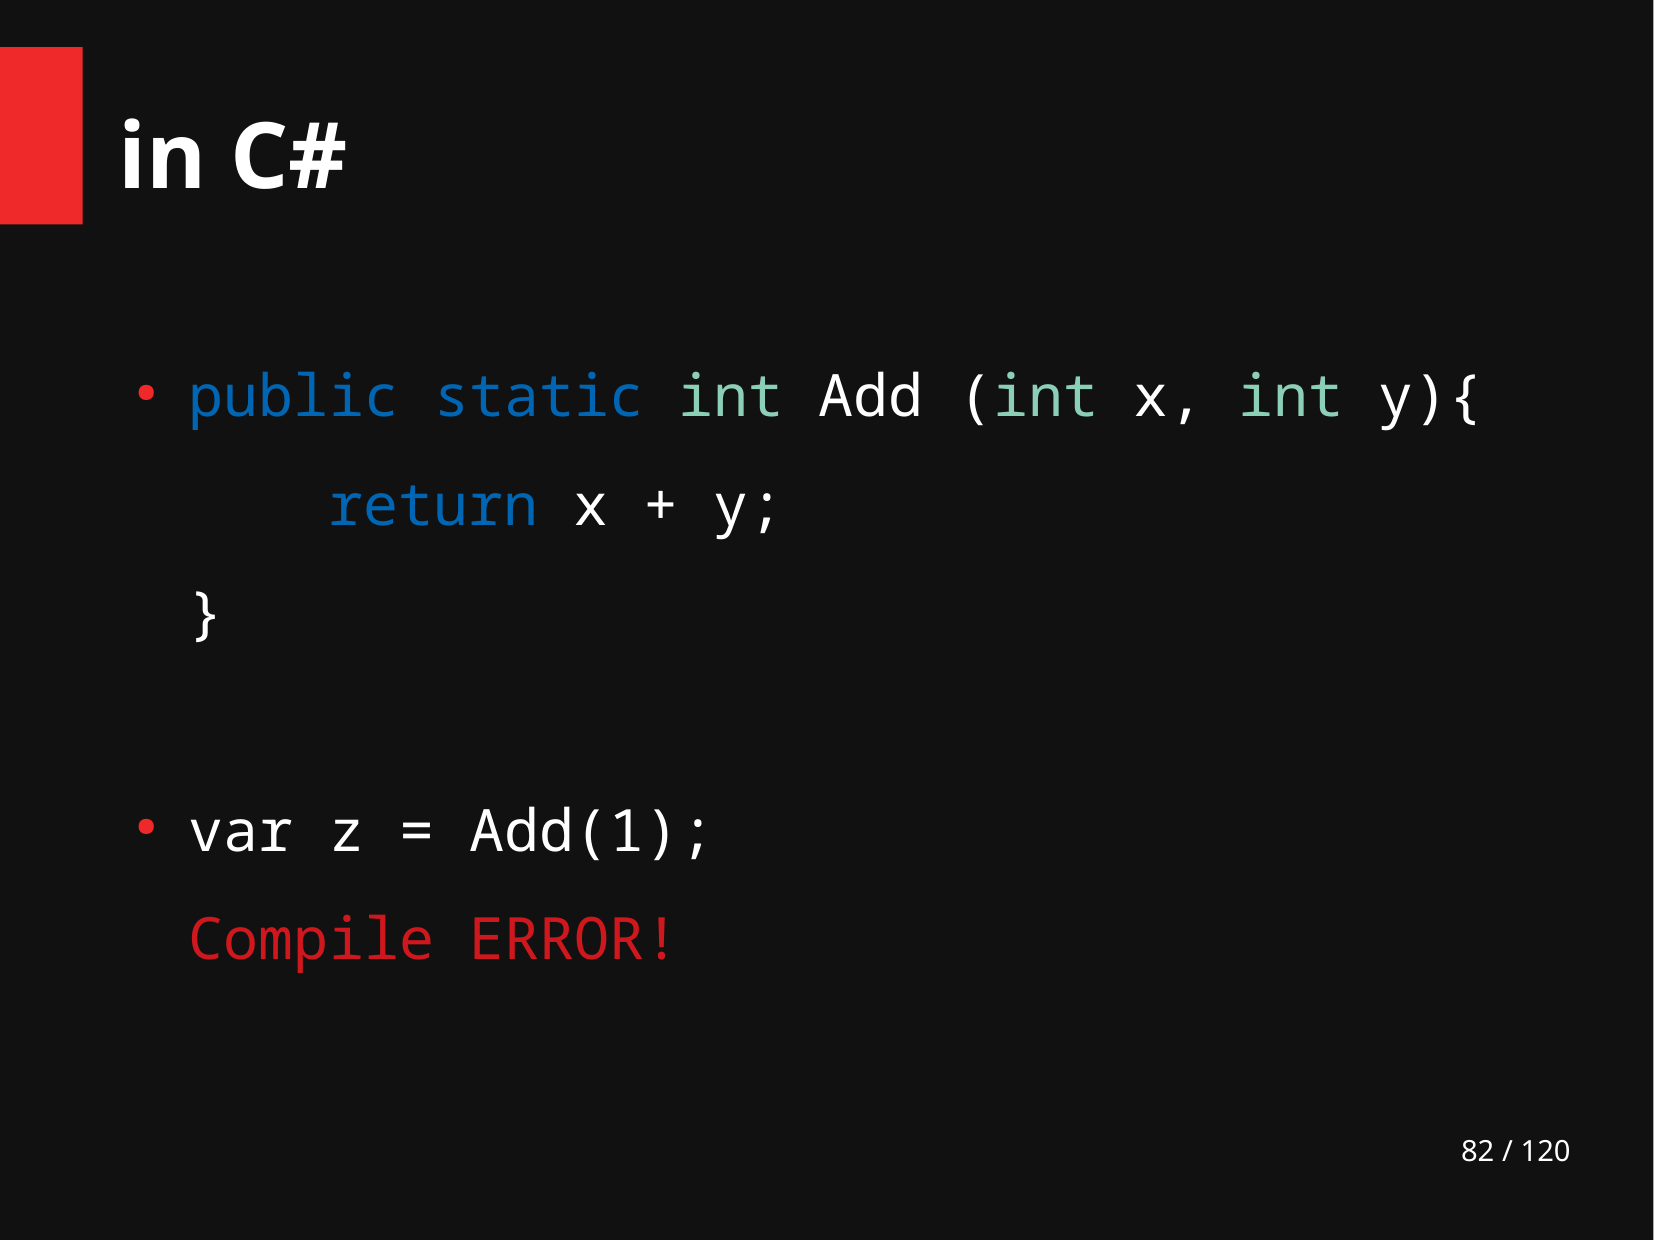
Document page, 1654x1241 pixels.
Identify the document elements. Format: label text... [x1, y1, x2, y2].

list public static int Add (int x, int y){ return x + y; } var z = Add(1); Compile ERROR! [118, 354, 1536, 1074]
title in C# [118, 49, 1571, 257]
